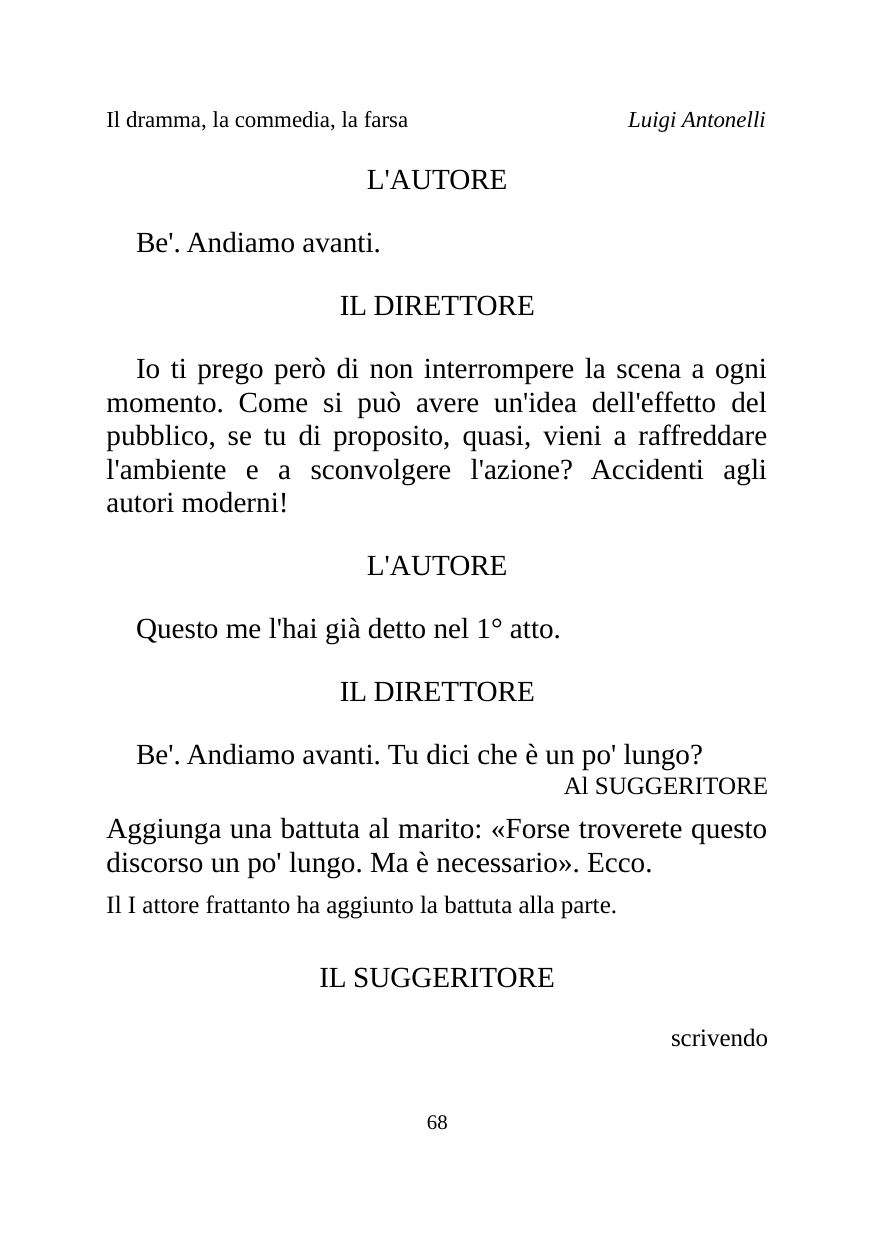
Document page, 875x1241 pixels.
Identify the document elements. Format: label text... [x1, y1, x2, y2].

text IL DIRETTORE [106, 674, 768, 708]
text Questo me l'hai già detto nel 1° atto. [106, 611, 768, 645]
text Il I attore frattanto ha aggiunto la battuta alla parte. [106, 890, 768, 919]
text Io ti prego però di non interrompere la scena a ogni momento. Come si può avere un'idea dell'effetto del pubblico, se tu di proposito, quasi, vieni a raffreddare l'ambiente e a sconvolgere l'azione? Accidenti agli autori moderni! [106, 351, 768, 519]
text Be'. Andiamo avanti. [106, 225, 768, 259]
text IL SUGGERITORE [106, 960, 768, 994]
text IL DIRETTORE [106, 288, 768, 322]
text Aggiunga una battuta al marito: «Forse troverete questo discorso un po' lungo. Ma è necessario». Ecco. [106, 811, 768, 878]
text L'AUTORE [106, 162, 768, 196]
text Al SUGGERITORE [431, 771, 768, 800]
text Be'. Andiamo avanti. Tu dici che è un po' lungo? [106, 737, 768, 771]
text L'AUTORE [106, 548, 768, 582]
text scrivendo [431, 1023, 768, 1052]
